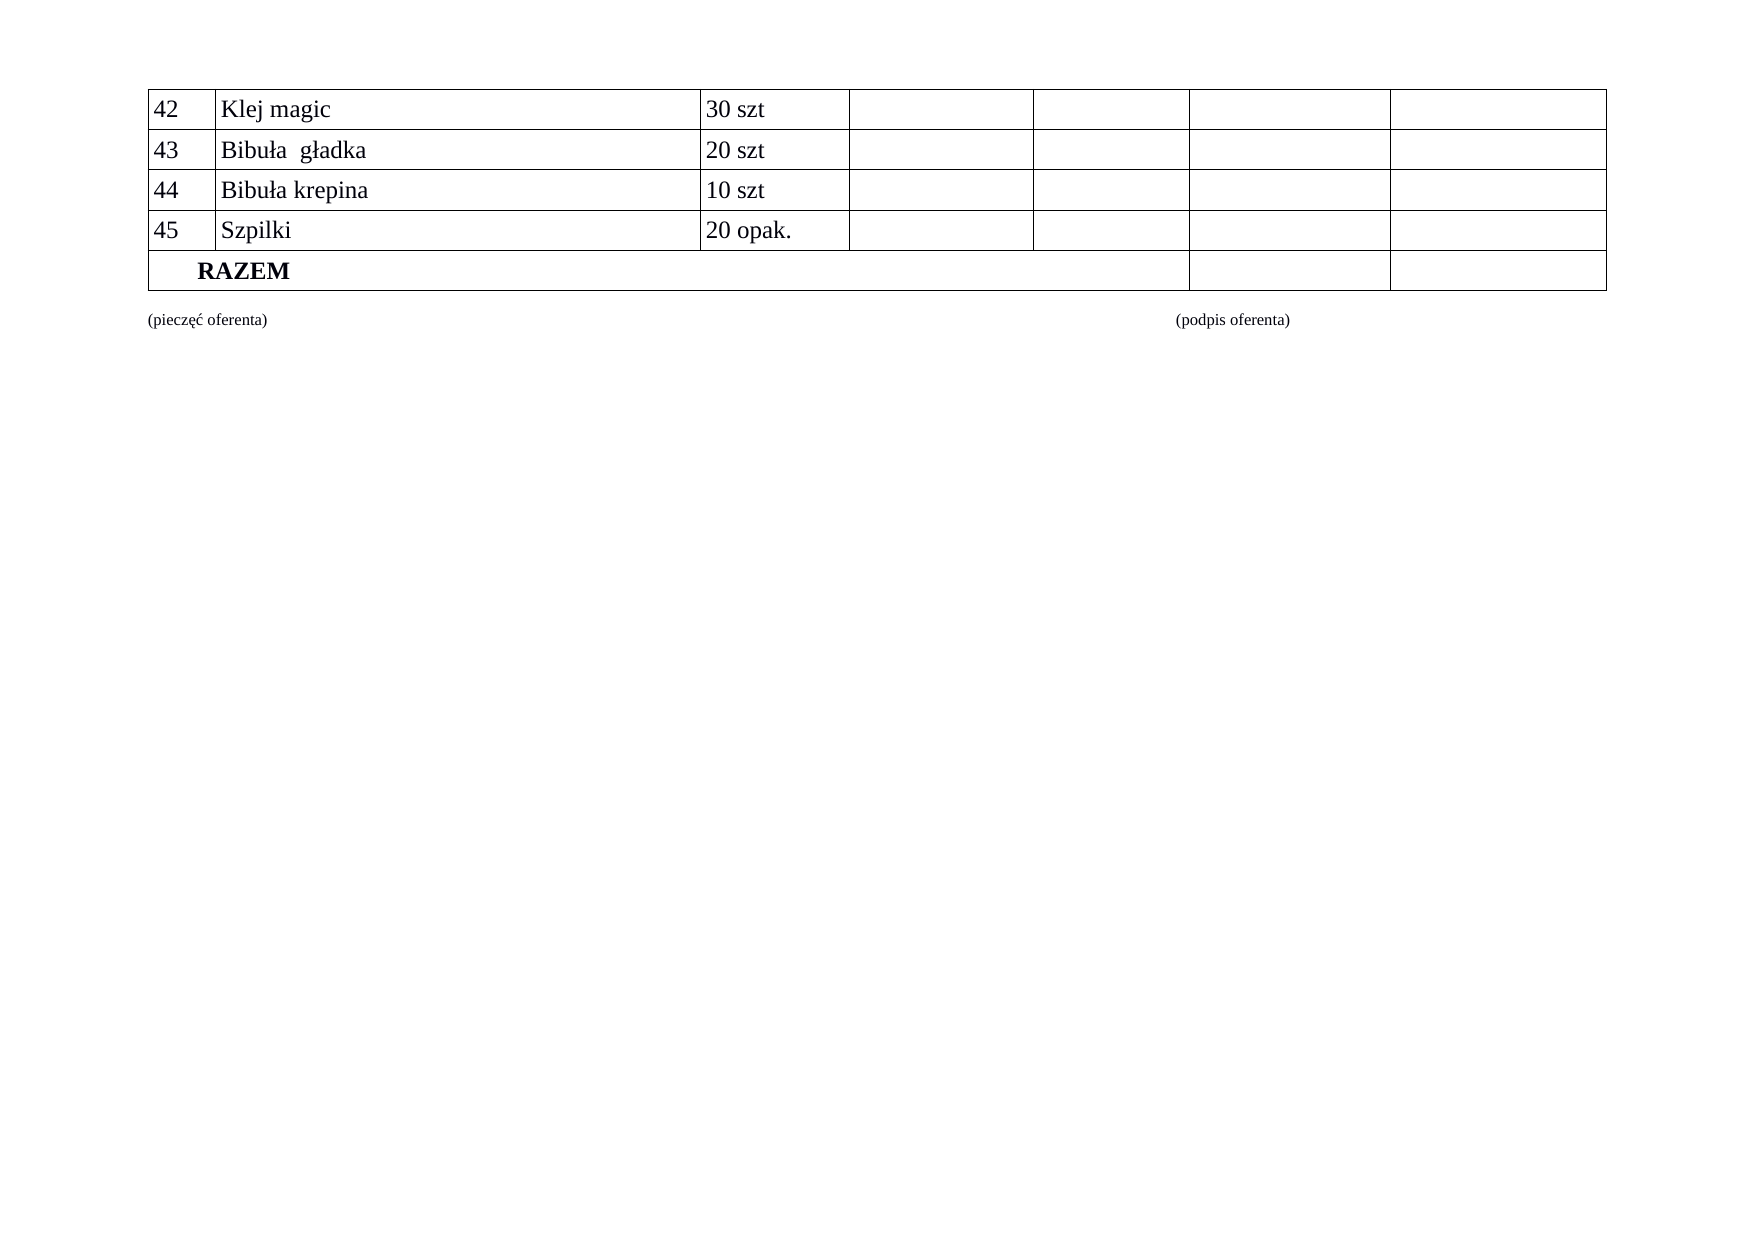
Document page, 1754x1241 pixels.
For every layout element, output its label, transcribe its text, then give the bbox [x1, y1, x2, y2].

table_cell 10 szt [701, 170, 849, 209]
table_cell 44 [149, 170, 215, 209]
table_cell RAZEM [149, 251, 1189, 290]
text (pieczęć oferenta) (podpis oferenta) [148, 309, 1606, 329]
table_cell [1391, 211, 1606, 250]
table_cell 20 opak. [701, 211, 849, 250]
table_cell [1190, 90, 1390, 129]
table_cell Klej magic [216, 90, 700, 129]
table_cell [850, 170, 1033, 209]
table_cell 42 [149, 90, 215, 129]
table_cell [1190, 170, 1390, 209]
table_cell Szpilki [216, 211, 700, 250]
table_cell Bibuła krepina [216, 170, 700, 209]
table_cell [1190, 211, 1390, 250]
table_cell [850, 90, 1033, 129]
table_cell 20 szt [701, 130, 849, 169]
table_cell [1034, 90, 1189, 129]
table_cell [850, 211, 1033, 250]
table_cell Bibuła gładka [216, 130, 700, 169]
table_cell 45 [149, 211, 215, 250]
table_cell [1391, 130, 1606, 169]
table_cell 30 szt [701, 90, 849, 129]
table_cell 43 [149, 130, 215, 169]
table_cell [1034, 211, 1189, 250]
table_cell [1391, 251, 1606, 290]
table_cell [1391, 170, 1606, 209]
table_cell [1034, 170, 1189, 209]
table_cell [1190, 251, 1390, 290]
table_cell [1190, 130, 1390, 169]
table_cell [850, 130, 1033, 169]
table_cell [1034, 130, 1189, 169]
table_cell [1391, 90, 1606, 129]
